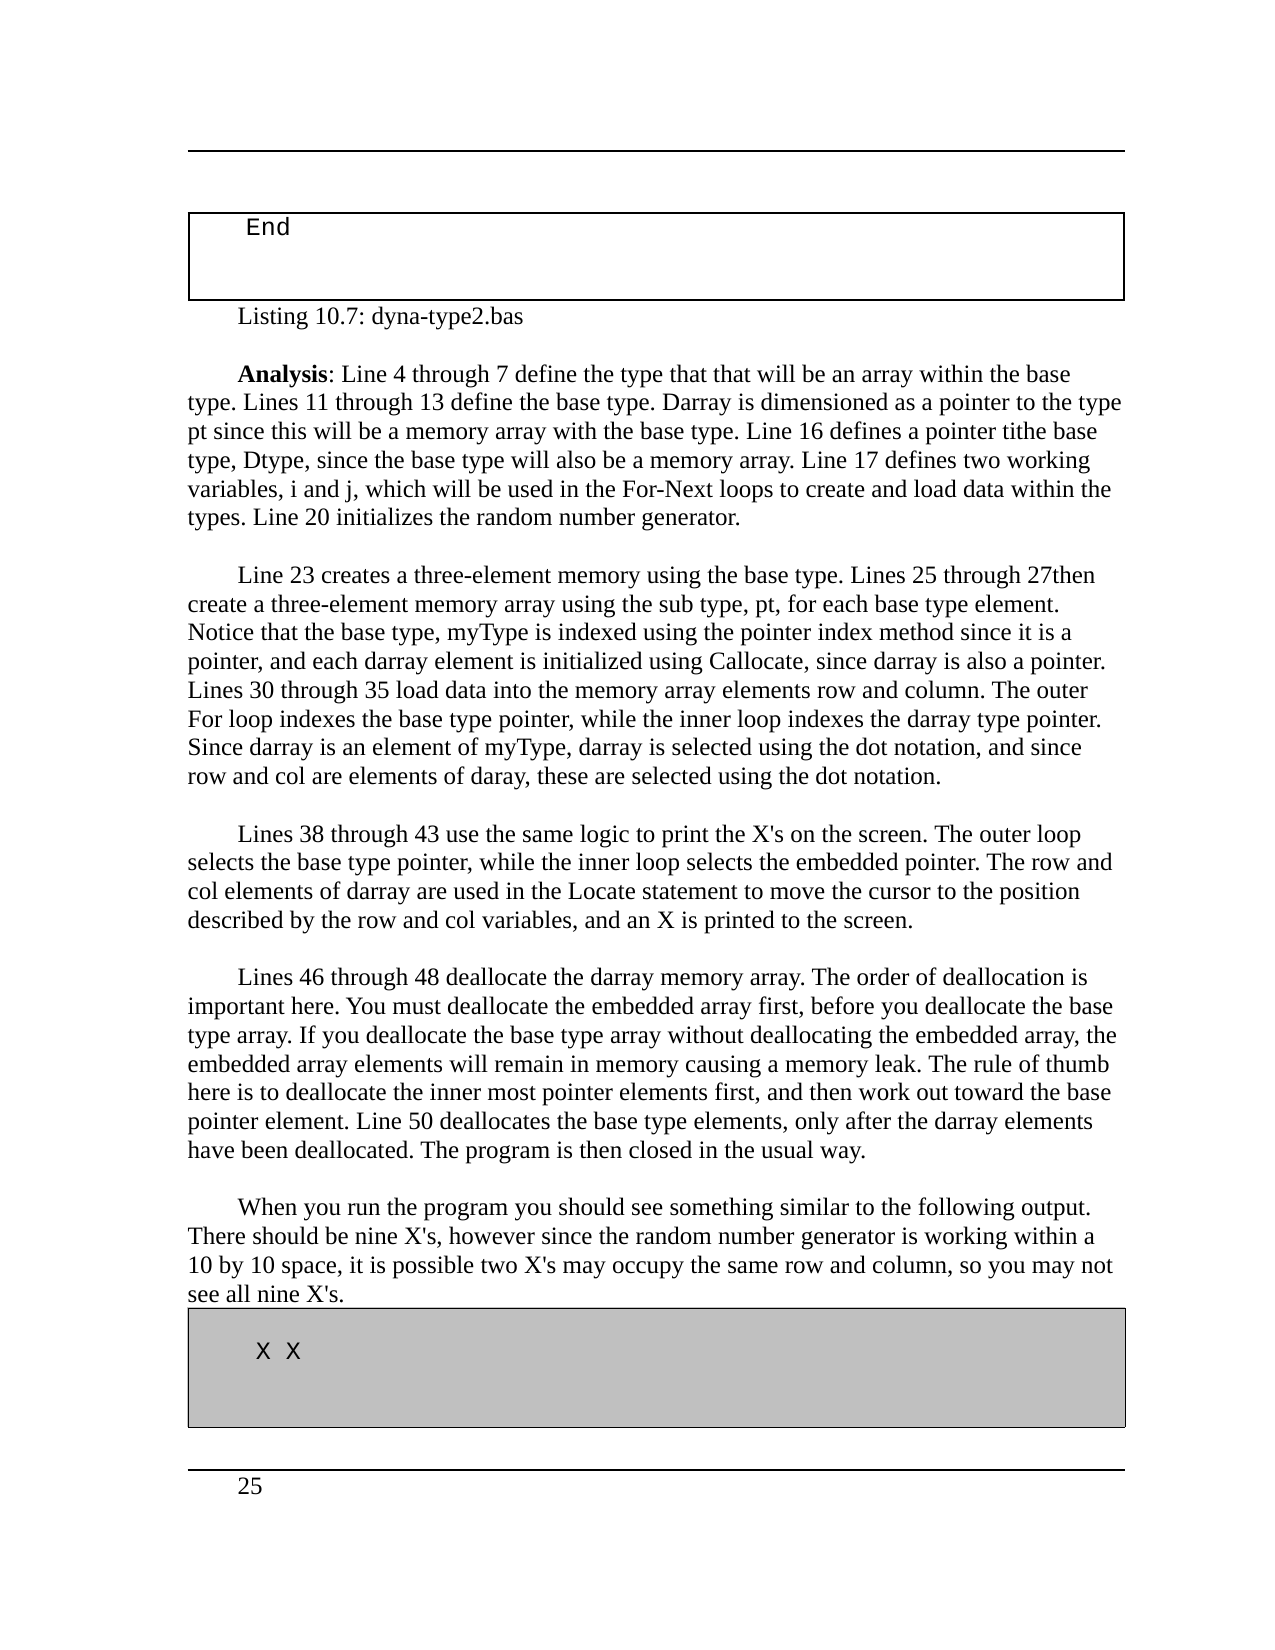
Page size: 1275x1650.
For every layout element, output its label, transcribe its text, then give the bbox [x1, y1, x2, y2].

text End [190, 214, 1123, 242]
text Lines 46 through 48 deallocate the darray memory array. The order of deallocation is important here. You must deallocate the embedded array first, before you deallocate the base type array. If you deallocate the base type array without deallocating the embedded array, the embedded array elements will remain in memory causing a memory leak. The rule of thumb here is to deallocate the inner most pointer elements first, and then work out toward the base pointer element. Line 50 deallocates the base type elements, only after the darray elements have been deallocated. The program is then closed in the usual way. [187, 962, 1125, 1164]
text Listing 10.7: dyna-type2.bas [187, 301, 1125, 330]
text Analysis: Line 4 through 7 define the type that that will be an array within the base type. Lines 11 through 13 define the base type. Darray is dimensioned as a pointer to the type pt since this will be a memory array with the base type. Line 16 defines a pointer tithe base type, Dtype, since the base type will also be a memory array. Line 17 defines two working variables, i and j, which will be used in the For-Next loops to create and load data within the types. Line 20 initializes the random number generator. [187, 359, 1125, 531]
text Lines 38 through 43 use the same logic to print the X's on the screen. The outer loop selects the base type pointer, while the inner loop selects the embedded pointer. The row and col elements of darray are used in the Locate statement to move the cursor to the position described by the row and col variables, and an X is printed to the screen. [187, 819, 1125, 934]
text When you run the program you should see something similar to the following output. There should be nine X's, however since the random number generator is working within a 10 by 10 space, it is possible two X's may occupy the same row and column, so you may not see all nine X's. [187, 1192, 1125, 1307]
text Line 23 creates a three-element memory using the base type. Lines 25 through 27then create a three-element memory array using the sub type, pt, for each base type element. Notice that the base type, myType is indexed using the pointer index method since it is a pointer, and each darray element is initialized using Callocate, since darray is also a pointer. Lines 30 through 35 load data into the memory array elements row and column. The outer For loop indexes the base type pointer, while the inner loop indexes the darray type pointer. Since darray is an element of myType, darray is selected using the dot notation, and since row and col are elements of daray, these are selected using the dot notation. [187, 560, 1125, 790]
text X X [189, 1336, 1125, 1364]
